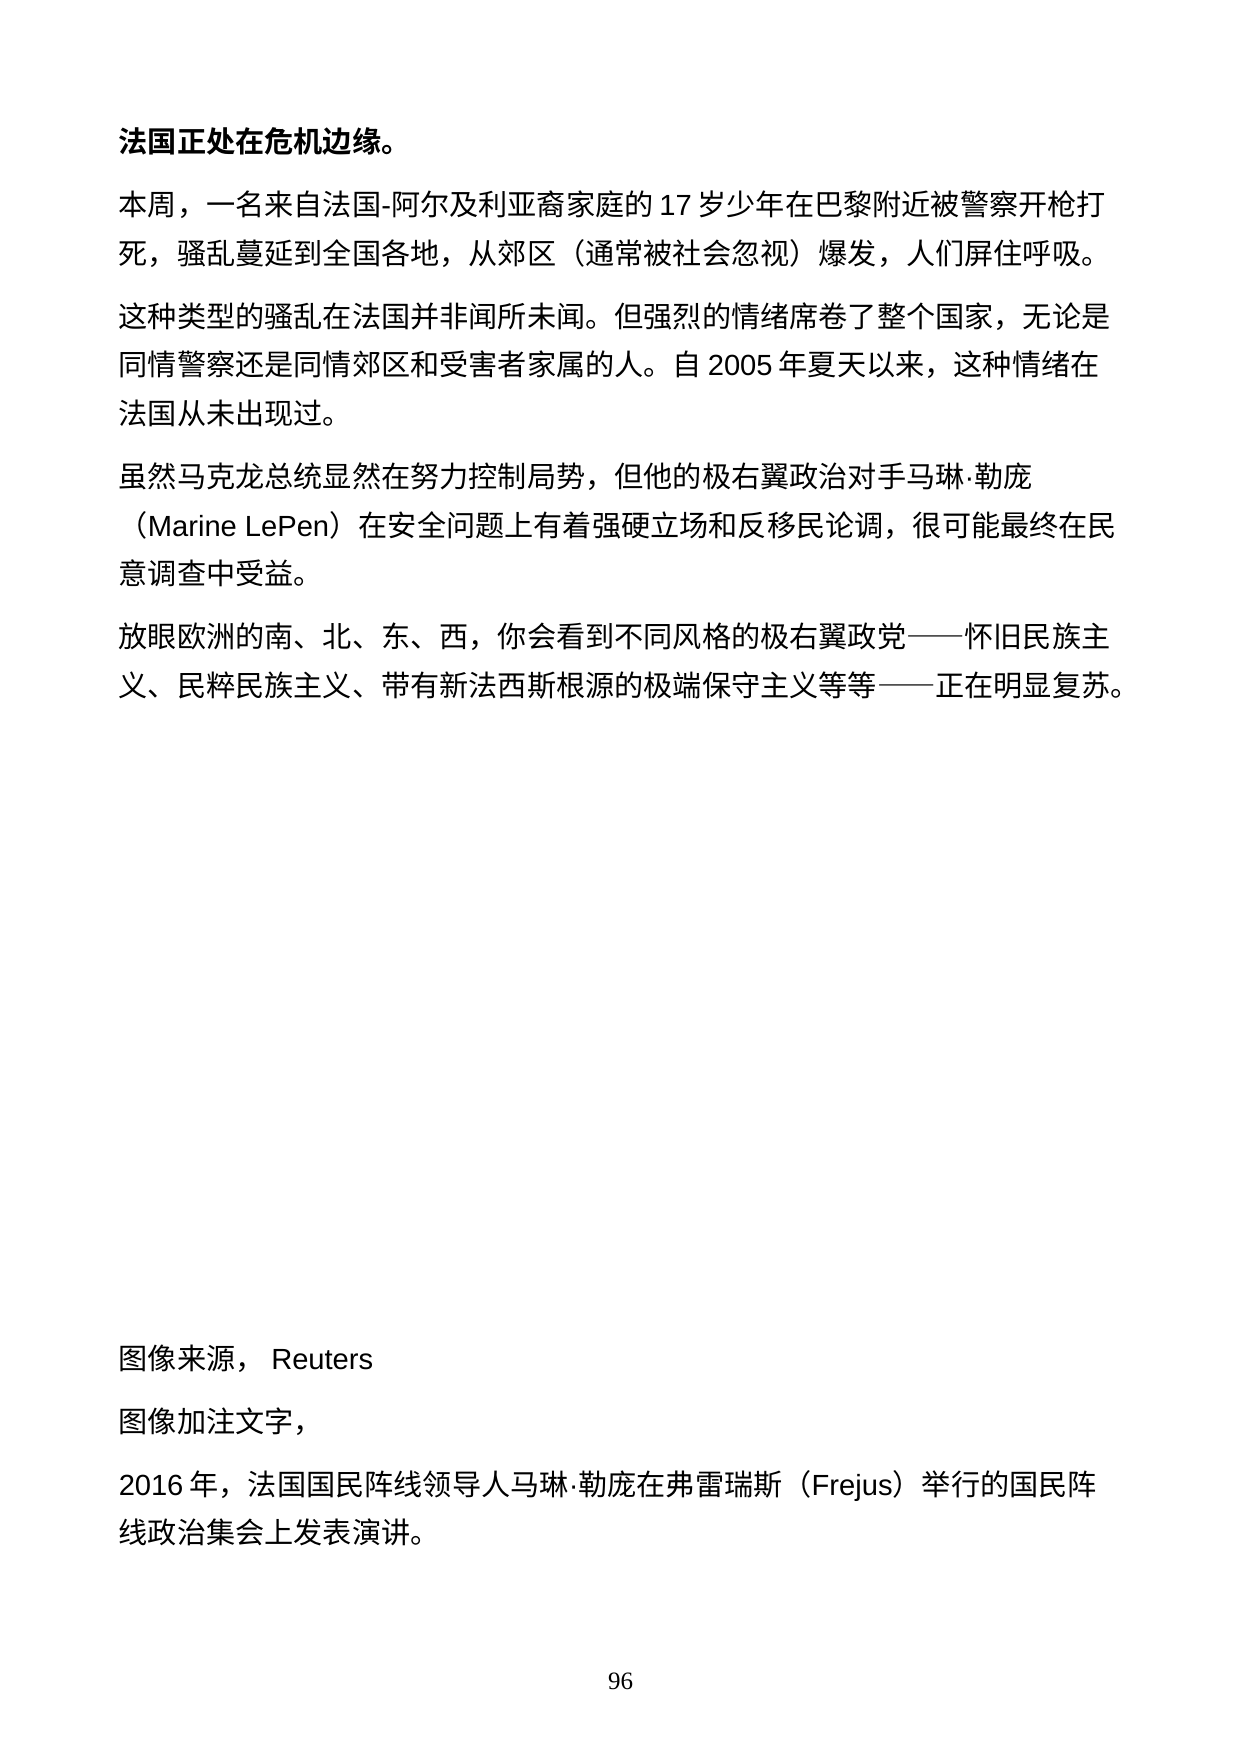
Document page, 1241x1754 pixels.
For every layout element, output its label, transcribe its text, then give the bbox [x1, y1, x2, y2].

text 放眼欧洲的南、北、东、西，你会看到不同风格的极右翼政党——怀旧民族主义、民粹民族主义、带有新法西斯根源的极端保守主义等等——正在明显复苏。 [118, 614, 1122, 704]
text 这种类型的骚乱在法国并非闻所未闻。但强烈的情绪席卷了整个国家，无论是同情警察还是同情郊区和受害者家属的人。自2005年夏天以来，这种情绪在法国从未出现过。 [118, 293, 1122, 433]
text 虽然马克龙总统显然在努力控制局势，但他的极右翼政治对手马琳·勒庞（Marine LePen）在安全问题上有着强硬立场和反移民论调，很可能最终在民意调查中受益。 [118, 453, 1122, 593]
text 法国正处在危机边缘。 [118, 118, 1122, 161]
text 图像来源， Reuters [118, 1335, 1122, 1378]
text 本周，一名来自法国-阿尔及利亚裔家庭的17岁少年在巴黎附近被警察开枪打死，骚乱蔓延到全国各地，从郊区（通常被社会忽视）爆发，人们屏住呼吸。 [118, 182, 1122, 272]
text 2016年，法国国民阵线领导人马琳·勒庞在弗雷瑞斯（Frejus）举行的国民阵线政治集会上发表演讲。 [118, 1462, 1122, 1552]
text 图像加注文字， [118, 1398, 1122, 1441]
